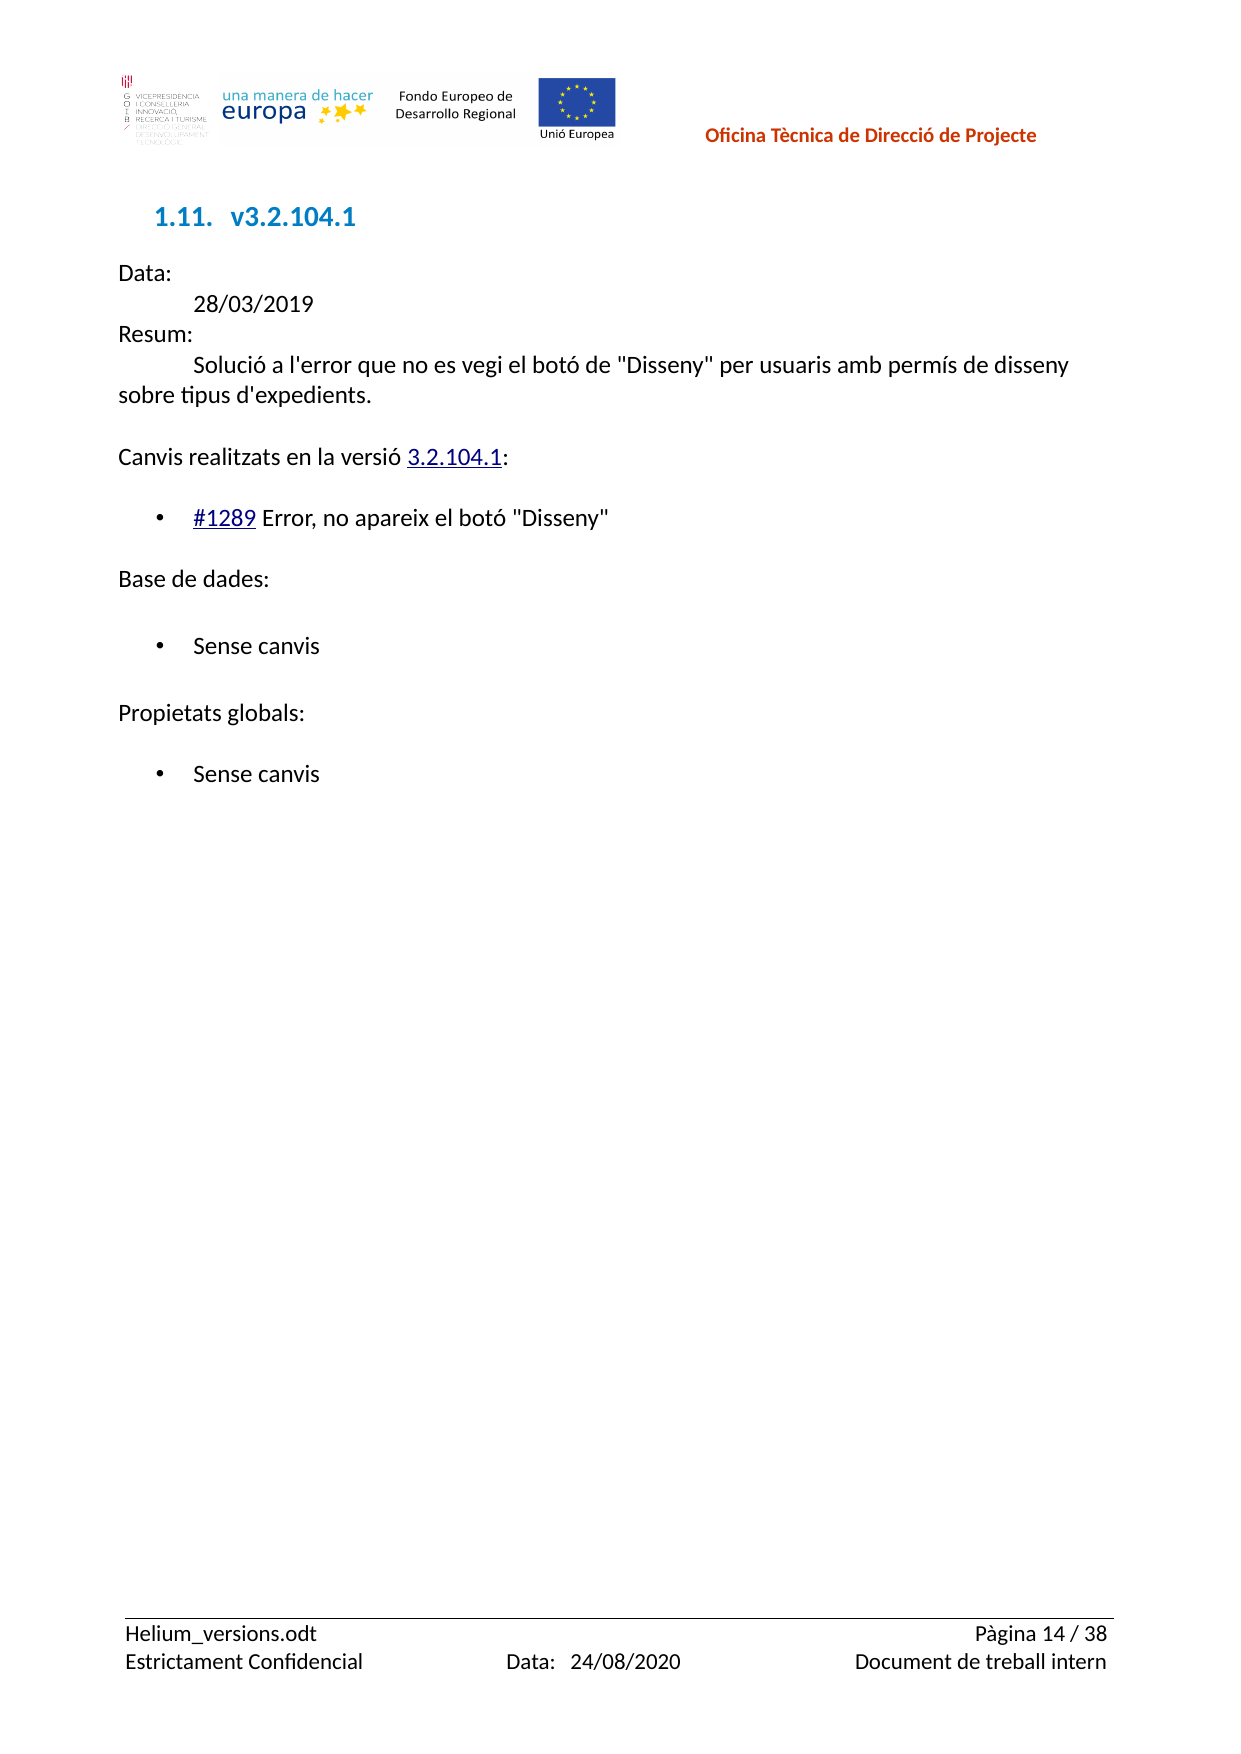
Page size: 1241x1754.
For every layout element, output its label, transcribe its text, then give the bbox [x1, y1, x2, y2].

subtitle v3.2.104.1 [153, 198, 1122, 234]
list Sense canvis [156, 758, 1122, 788]
text 28/03/2019 [118, 288, 1122, 319]
text Data: [118, 258, 1122, 288]
text Propietats globals: [118, 697, 1122, 727]
picture [118, 73, 213, 147]
text Solució a l'error que no es vegi el botó de "Disseny" per usuaris amb permís de disseny sobre tipus d'expedients. [118, 349, 1122, 410]
list #1289 Error, no apareix el botó "Disseny" [156, 502, 1122, 532]
text Resum: [118, 319, 1122, 349]
picture [219, 73, 621, 147]
text Base de dades: [118, 563, 1122, 593]
list Sense canvis [156, 630, 1122, 660]
text Canvis realitzats en la versió 3.2.104.1: [118, 441, 1122, 471]
